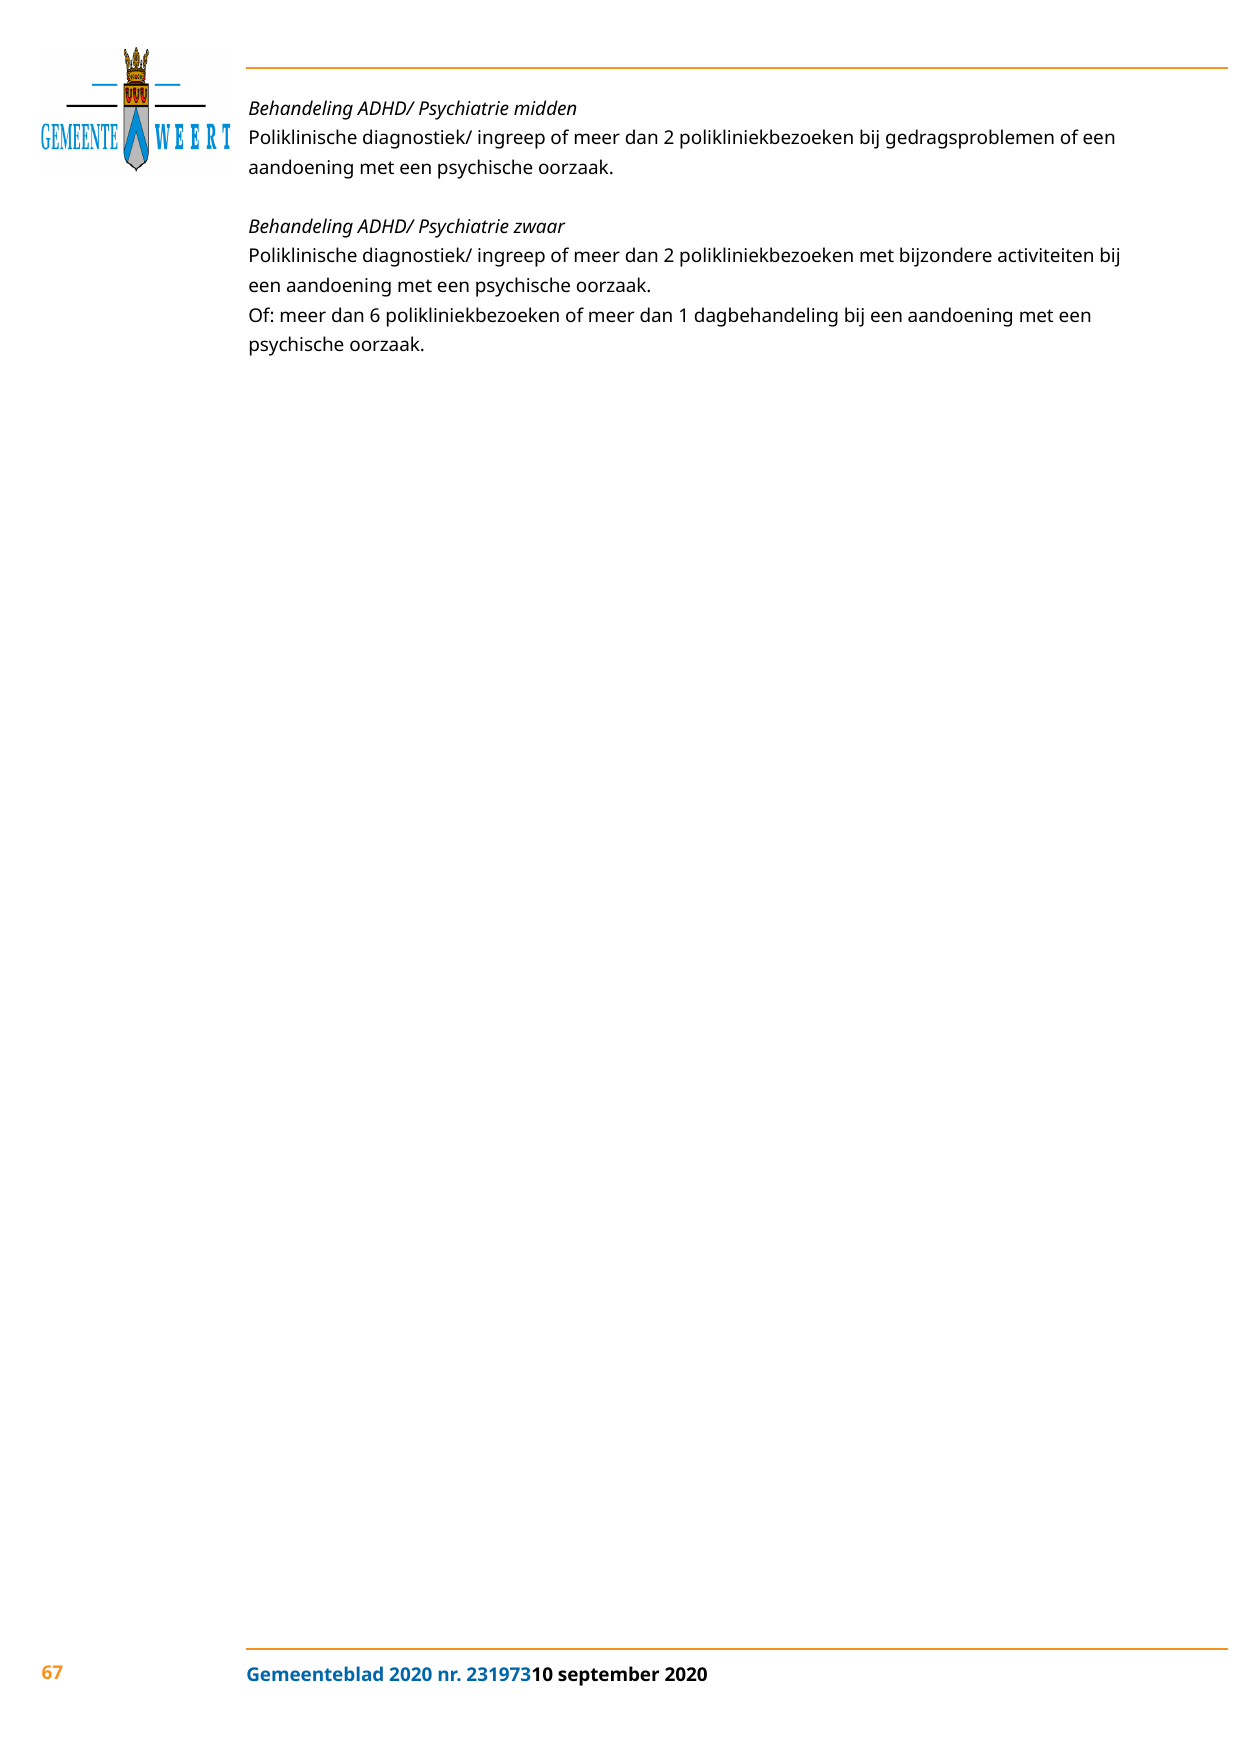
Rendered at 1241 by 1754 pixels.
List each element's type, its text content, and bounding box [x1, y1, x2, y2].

text Behandeling ADHD/ Psychiatrie midden [248, 95, 1152, 121]
text Behandeling ADHD/ Psychiatrie zwaar [248, 213, 1152, 239]
text Of: meer dan 6 polikliniekbezoeken of meer dan 1 dagbehandeling bij een aandoening met een psychische oorzaak. [248, 302, 1152, 357]
text Poliklinische diagnostiek/ ingreep of meer dan 2 polikliniekbezoeken bij gedragsproblemen of een aandoening met een psychische oorzaak. [248, 124, 1152, 180]
picture [41, 47, 231, 172]
text Poliklinische diagnostiek/ ingreep of meer dan 2 polikliniekbezoeken met bijzondere activiteiten bij een aandoening met een psychische oorzaak. [248, 243, 1152, 298]
